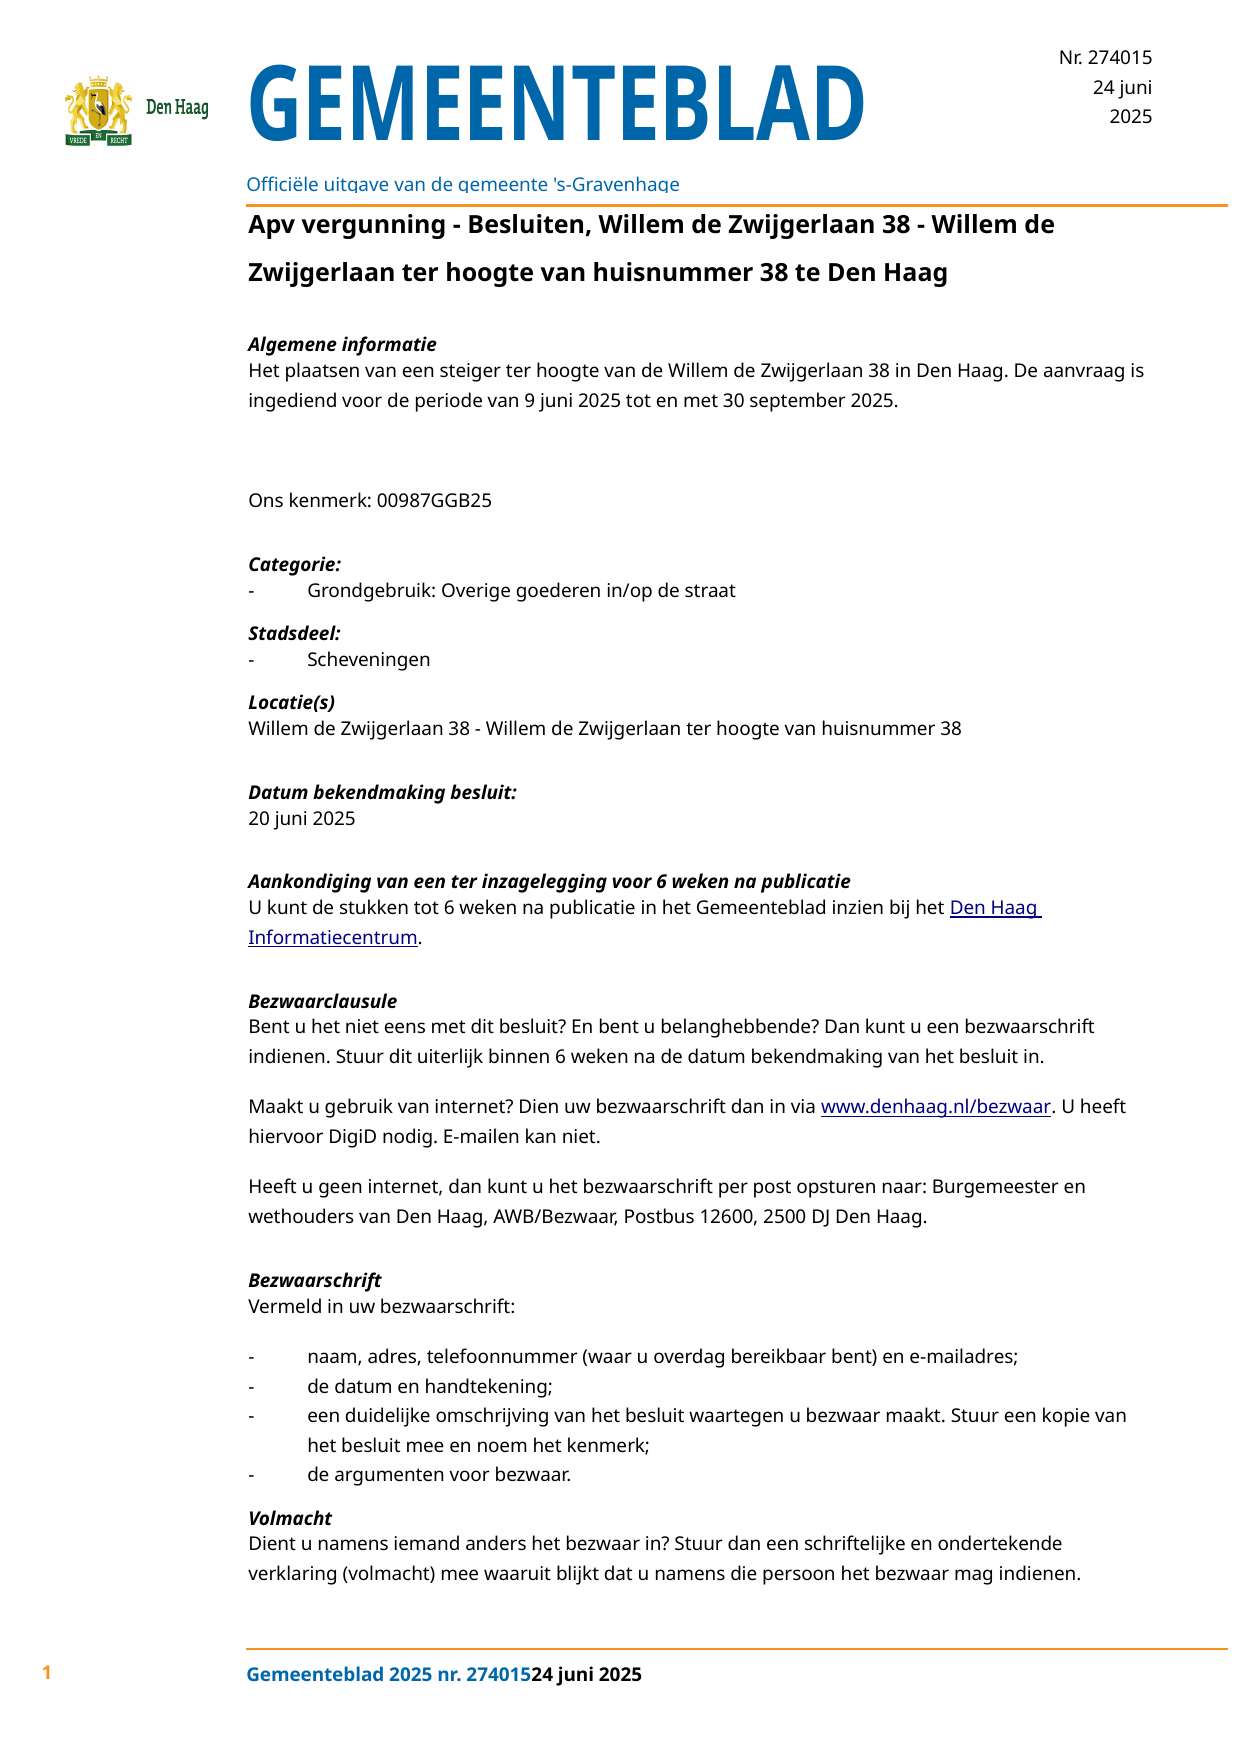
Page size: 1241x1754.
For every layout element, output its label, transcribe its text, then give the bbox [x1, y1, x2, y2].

list een duidelijke omschrijving van het besluit waartegen u bezwaar maakt. Stuur een kopie van het besluit mee en noem het kenmerk; [248, 1402, 1152, 1458]
text Volmacht [248, 1505, 1152, 1531]
text Heeft u geen internet, dan kunt u het bezwaarschrift per post opsturen naar: Burgemeester en wethouders van Den Haag, AWB/Bezwaar, Postbus 12600, 2500 DJ Den Haag. [248, 1174, 1152, 1229]
text Vermeld in uw bezwaarschrift: [248, 1293, 1152, 1319]
text 20 juni 2025 [248, 805, 1152, 830]
text Datum bekendmaking besluit: [248, 779, 1152, 805]
text Bezwaarschrift [248, 1267, 1152, 1293]
text Maakt u gebruik van internet? Dien uw bezwaarschrift dan in via www.denhaag.nl/bezwaar. U heeft hiervoor DigiD nodig. E-mailen kan niet. [248, 1094, 1152, 1149]
list Grondgebruik: Overige goederen in/op de straat [248, 577, 1152, 603]
text U kunt de stukken tot 6 weken na publicatie in het Gemeenteblad inzien bij het Den Haag Informatiecentrum. [248, 894, 1152, 950]
text Categorie: [248, 552, 1152, 577]
text Aankondiging van een ter inzagelegging voor 6 weken na publicatie [248, 869, 1152, 894]
picture [41, 47, 231, 172]
list naam, adres, telefoonnummer (waar u overdag bereikbaar bent) en e-mailadres; [248, 1343, 1152, 1369]
text Dient u namens iemand anders het bezwaar in? Stuur dan een schriftelijke en ondertekende verklaring (volmacht) mee waaruit blijkt dat u namens die persoon het bezwaar mag indienen. [248, 1531, 1152, 1586]
text Apv vergunning - Besluiten, Willem de Zwijgerlaan 38 - Willem de Zwijgerlaan ter hoogte van huisnummer 38 te Den Haag [248, 207, 1152, 288]
text Het plaatsen van een steiger ter hoogte van de Willem de Zwijgerlaan 38 in Den Haag. De aanvraag is ingediend voor de periode van 9 juni 2025 tot en met 30 september 2025. [248, 357, 1152, 412]
text Algemene informatie [248, 331, 1152, 357]
list Scheveningen [248, 646, 1152, 672]
text Locatie(s) [248, 689, 1152, 715]
list de argumenten voor bezwaar. [248, 1462, 1152, 1487]
text Stadsdeel: [248, 620, 1152, 646]
text Willem de Zwijgerlaan 38 - Willem de Zwijgerlaan ter hoogte van huisnummer 38 [248, 715, 1152, 741]
text Ons kenmerk: 00987GGB25 [248, 488, 1152, 513]
text Bent u het niet eens met dit besluit? En bent u belanghebbende? Dan kunt u een bezwaarschrift indienen. Stuur dit uiterlijk binnen 6 weken na de datum bekendmaking van het besluit in. [248, 1014, 1152, 1069]
text Bezwaarclausule [248, 988, 1152, 1014]
list de datum en handtekening; [248, 1373, 1152, 1399]
